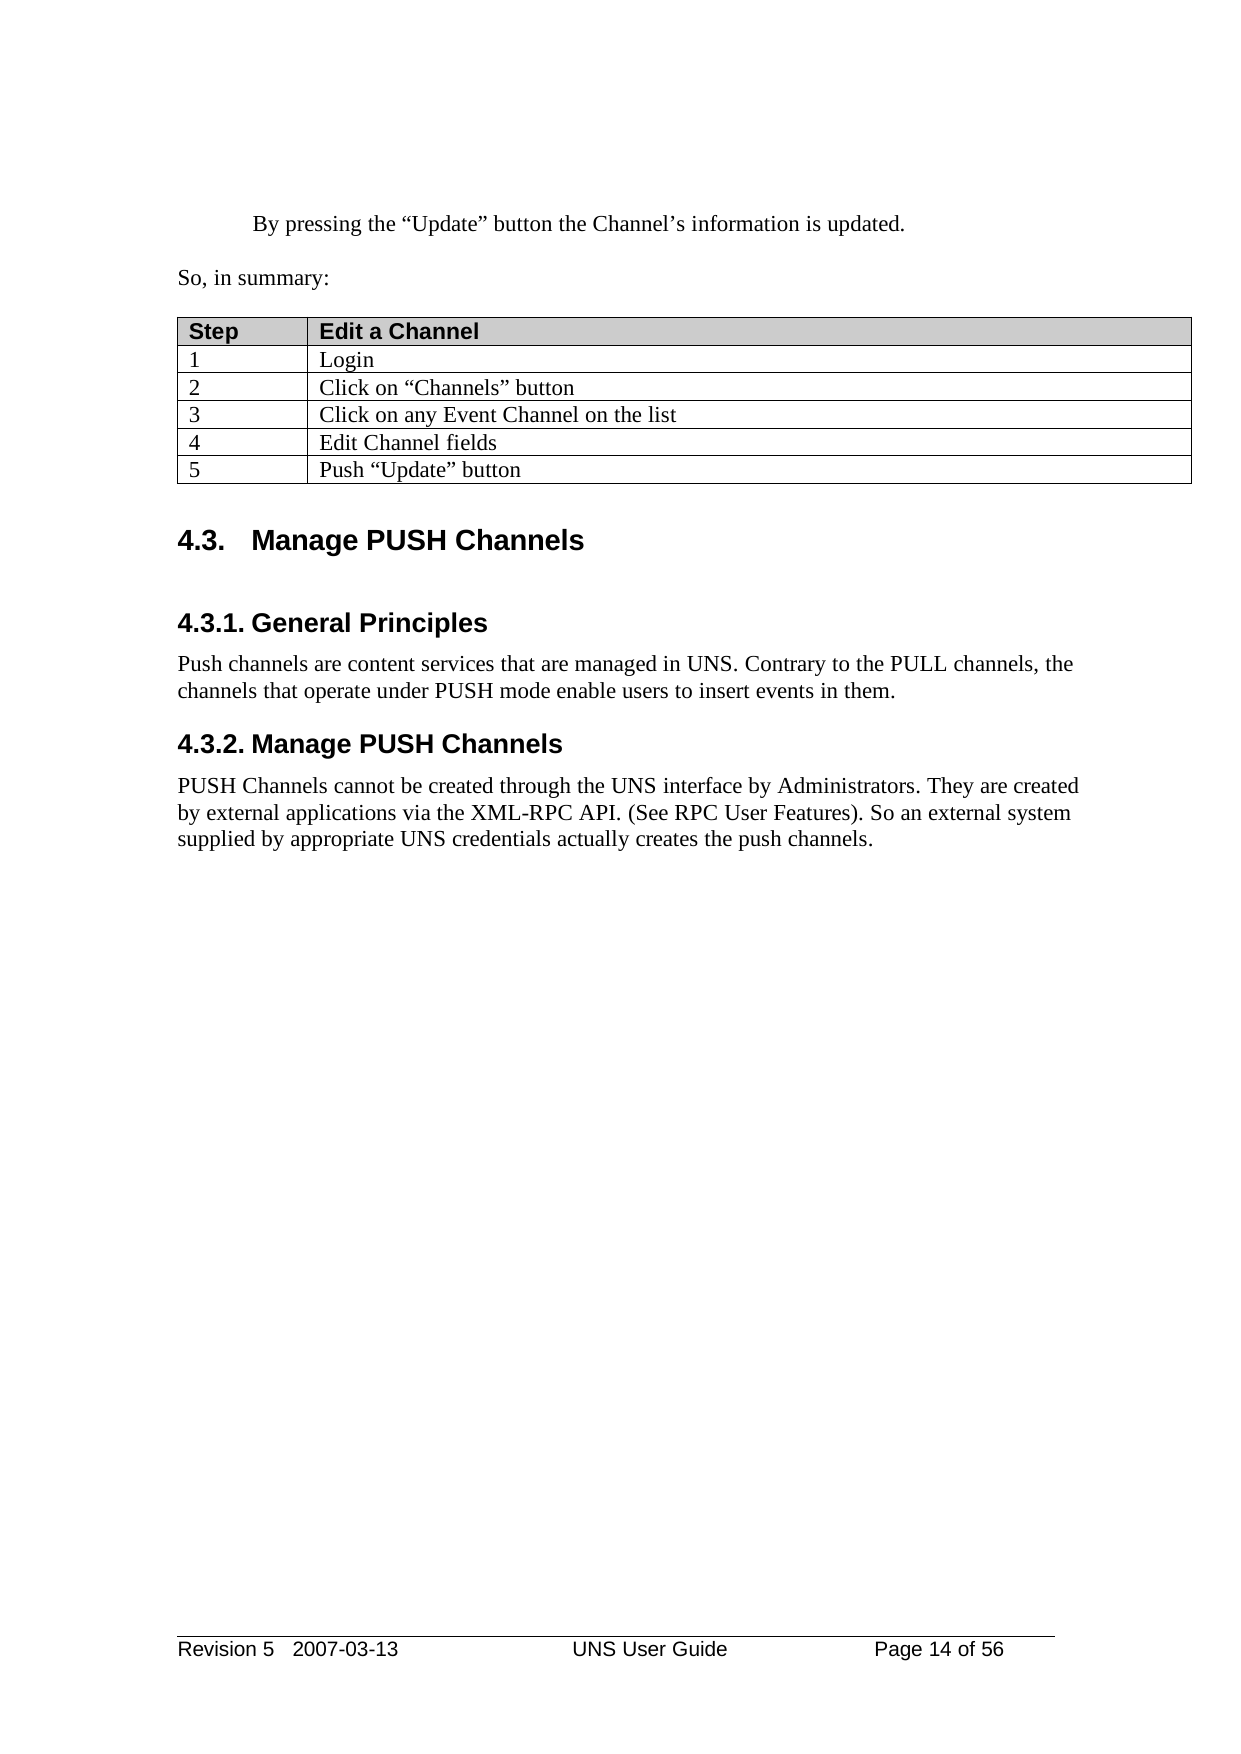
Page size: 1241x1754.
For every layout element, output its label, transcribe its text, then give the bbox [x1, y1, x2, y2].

table_cell 5 [178, 456, 307, 483]
text Push channels are content services that are managed in UNS. Contrary to the PULL channels, the channels that operate under PUSH mode enable users to insert events in them. [177, 650, 1092, 703]
subtitle Manage PUSH Channels [177, 728, 1092, 759]
table_cell Click on any Event Channel on the list [308, 401, 1191, 427]
table_cell 2 [178, 373, 307, 400]
subtitle Manage PUSH Channels [177, 523, 1092, 557]
text By pressing the “Update” button the Channel’s information is updated. [177, 210, 1092, 237]
table_cell Login [308, 346, 1191, 372]
subtitle General Principles [177, 607, 1092, 638]
table_header Edit a Channel [308, 318, 1191, 345]
table_cell Push “Update” button [308, 456, 1191, 483]
table_cell 3 [178, 401, 307, 427]
table_header Step [178, 318, 307, 345]
text So, in summary: [177, 263, 1092, 290]
table_cell 1 [178, 346, 307, 372]
table_cell Edit Channel fields [308, 429, 1191, 455]
text PUSH Channels cannot be created through the UNS interface by Administrators. They are created by external applications via the XML-RPC API. (See RPC User Features). So an external system supplied by appropriate UNS credentials actually creates the push channels. [177, 772, 1092, 852]
table_cell 4 [178, 429, 307, 455]
table_cell Click on “Channels” button [308, 373, 1191, 400]
